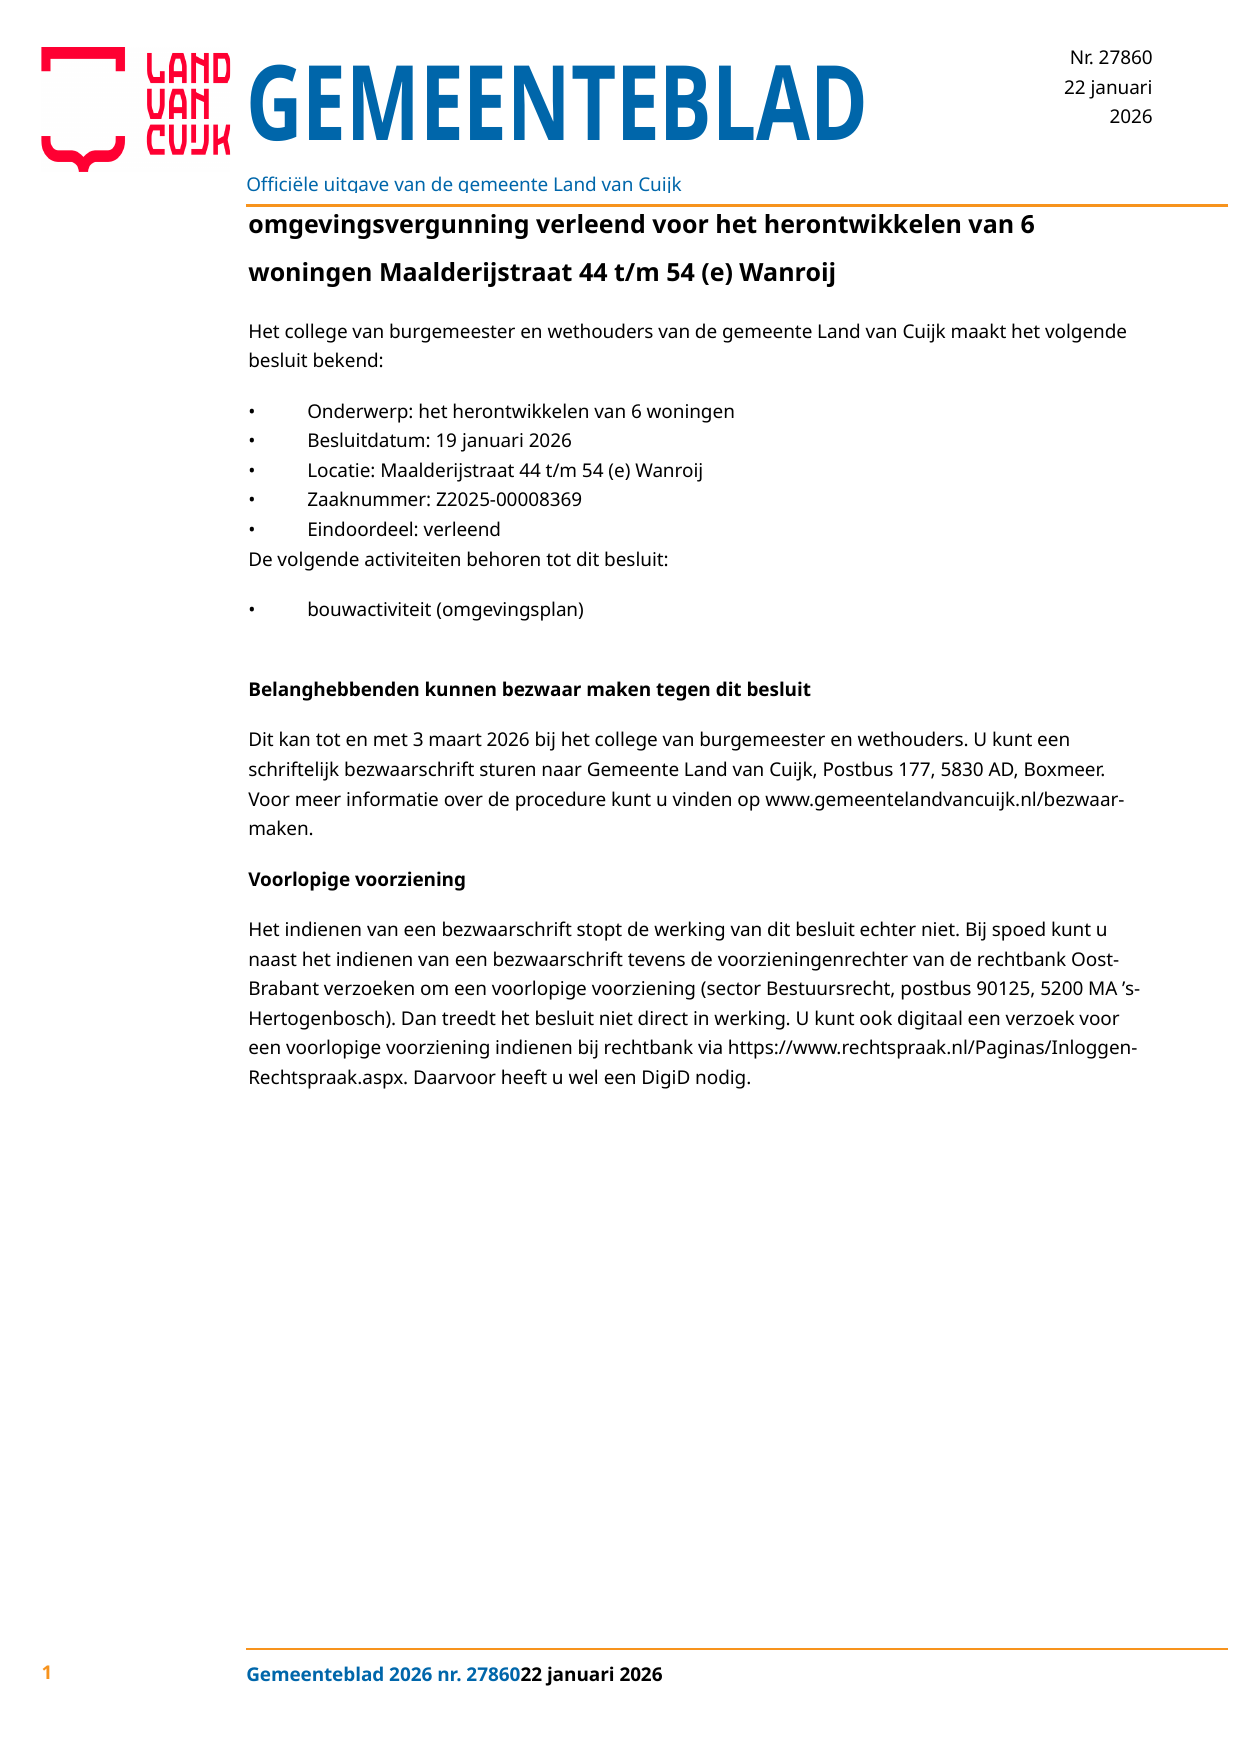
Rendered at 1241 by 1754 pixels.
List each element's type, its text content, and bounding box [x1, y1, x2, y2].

list Onderwerp: het herontwikkelen van 6 woningen [248, 398, 1152, 424]
text omgevingsvergunning verleend voor het herontwikkelen van 6 woningen Maalderijstraat 44 t/m 54 (e) Wanroij [248, 207, 1152, 288]
text Dit kan tot en met 3 maart 2026 bij het college van burgemeester en wethouders. U kunt een schriftelijk bezwaarschrift sturen naar Gemeente Land van Cuijk, Postbus 177, 5830 AD, Boxmeer. Voor meer informatie over de procedure kunt u vinden op www.gemeentelandvancuijk.nl/bezwaar-maken. [248, 727, 1152, 841]
list bouwactiviteit (omgevingsplan) [248, 596, 1152, 622]
text Het indienen van een bezwaarschrift stopt de werking van dit besluit echter niet. Bij spoed kunt u naast het indienen van een bezwaarschrift tevens de voorzieningenrechter van de rechtbank Oost-Brabant verzoeken om een voorlopige voorziening (sector Bestuursrecht, postbus 90125, 5200 MA ’s-Hertogenbosch). Dan treedt het besluit niet direct in werking. U kunt ook digitaal een verzoek voor een voorlopige voorziening indienen bij rechtbank via https://www.rechtspraak.nl/Paginas/Inloggen-Rechtspraak.aspx. Daarvoor heeft u wel een DigiD nodig. [248, 916, 1152, 1090]
list Locatie: Maalderijstraat 44 t/m 54 (e) Wanroij [248, 457, 1152, 483]
text Voorlopige voorziening [248, 866, 1152, 892]
text De volgende activiteiten behoren tot dit besluit: [248, 546, 1152, 572]
list Zaaknummer: Z2025-00008369 [248, 487, 1152, 512]
list Eindoordeel: verleend [248, 516, 1152, 542]
text Belanghebbenden kunnen bezwaar maken tegen dit besluit [248, 676, 1152, 702]
list Besluitdatum: 19 januari 2026 [248, 427, 1152, 453]
picture [41, 47, 231, 172]
text Het college van burgemeester en wethouders van de gemeente Land van Cuijk maakt het volgende besluit bekend: [248, 318, 1152, 373]
